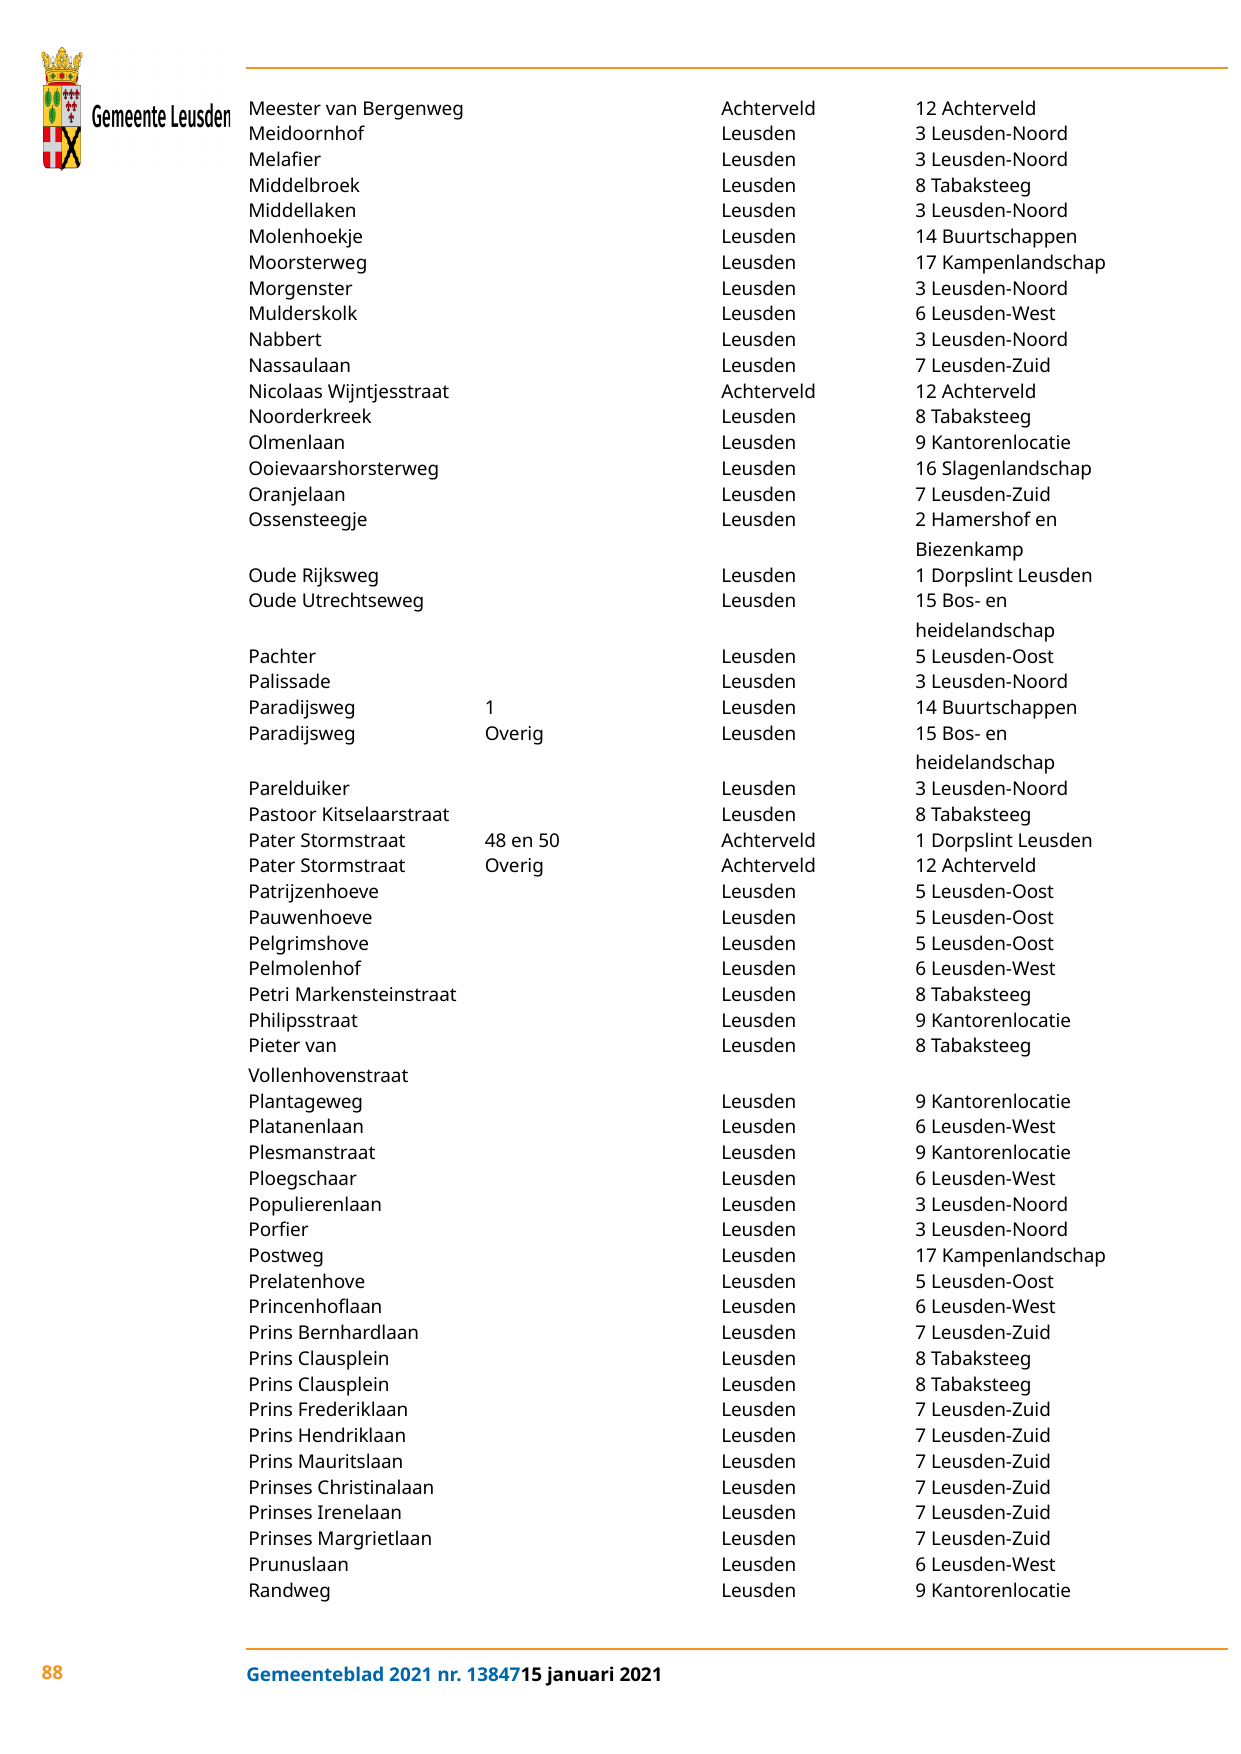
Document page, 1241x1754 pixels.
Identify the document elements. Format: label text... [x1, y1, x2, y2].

table_cell [485, 1242, 721, 1268]
picture [41, 47, 231, 172]
table_cell Leusden [721, 1551, 915, 1577]
table_cell 12 Achterveld [915, 853, 1152, 878]
table_cell Leusden [721, 1165, 915, 1191]
table_cell 5 Leusden-Oost [915, 930, 1152, 955]
table_cell [485, 669, 721, 694]
table_cell Leusden [721, 720, 915, 775]
table_cell 7 Leusden-Zuid [915, 1320, 1152, 1345]
table_cell Leusden [721, 643, 915, 668]
table_cell Paradijsweg [248, 694, 484, 720]
table_cell 8 Tabaksteeg [915, 1371, 1152, 1397]
table_cell 9 Kantorenlocatie [915, 1088, 1152, 1114]
table_cell Morgenster [248, 275, 484, 301]
table_cell Leusden [721, 301, 915, 326]
table_cell Leusden [721, 1448, 915, 1474]
table_cell Prins Bernhardlaan [248, 1320, 484, 1345]
table_cell 15 Bos- en heidelandschap [915, 720, 1152, 775]
table_cell [485, 1294, 721, 1319]
table_cell Leusden [721, 1320, 915, 1345]
table_cell Leusden [721, 506, 915, 562]
table_cell 3 Leusden-Noord [915, 146, 1152, 172]
table_cell Leusden [721, 1033, 915, 1088]
table_cell 3 Leusden-Noord [915, 1217, 1152, 1242]
table_cell 14 Buurtschappen [915, 224, 1152, 249]
table_cell Achterveld [721, 95, 915, 121]
table_cell 3 Leusden-Noord [915, 198, 1152, 223]
table_cell Leusden [721, 1139, 915, 1165]
table_cell Pelmolenhof [248, 955, 484, 981]
table_cell 9 Kantorenlocatie [915, 1577, 1152, 1602]
table_cell Leusden [721, 775, 915, 801]
table_cell Leusden [721, 404, 915, 429]
table_cell [485, 930, 721, 955]
table_cell Ossensteegje [248, 506, 484, 562]
table_cell Pater Stormstraat [248, 853, 484, 878]
table_cell 7 Leusden-Zuid [915, 481, 1152, 506]
table_cell 16 Slagenlandschap [915, 455, 1152, 481]
table_cell 7 Leusden-Zuid [915, 1474, 1152, 1499]
table_cell Prinses Christinalaan [248, 1474, 484, 1499]
table_cell [485, 1423, 721, 1448]
table_cell Prins Clausplein [248, 1371, 484, 1397]
table_cell [485, 326, 721, 352]
table_cell Nicolaas Wijntjesstraat [248, 378, 484, 403]
table_cell [485, 224, 721, 249]
table_cell Leusden [721, 1217, 915, 1242]
table_cell Prins Frederiklaan [248, 1397, 484, 1422]
table_cell Middellaken [248, 198, 484, 223]
table_cell 1 [485, 694, 721, 720]
table_cell 3 Leusden-Noord [915, 775, 1152, 801]
table_cell Leusden [721, 275, 915, 301]
table_cell Leusden [721, 224, 915, 249]
table_cell [485, 1268, 721, 1294]
table_cell [485, 1345, 721, 1371]
table_cell [485, 429, 721, 455]
table_cell 7 Leusden-Zuid [915, 1448, 1152, 1474]
table_cell Pieter van Vollenhovenstraat [248, 1033, 484, 1088]
table_cell Patrijzenhoeve [248, 878, 484, 904]
table_cell Parelduiker [248, 775, 484, 801]
table_cell Overig [485, 853, 721, 878]
table_cell 8 Tabaksteeg [915, 1033, 1152, 1088]
table_cell Achterveld [721, 853, 915, 878]
table_cell [485, 301, 721, 326]
table_cell Leusden [721, 1423, 915, 1448]
table_cell 1 Dorpslint Leusden [915, 562, 1152, 587]
table_cell 6 Leusden-West [915, 1294, 1152, 1319]
table_cell Postweg [248, 1242, 484, 1268]
table_cell Achterveld [721, 827, 915, 852]
table_cell Leusden [721, 981, 915, 1007]
table_cell [485, 1007, 721, 1033]
table_cell Leusden [721, 146, 915, 172]
table_cell [485, 1577, 721, 1602]
table_cell Petri Markensteinstraat [248, 981, 484, 1007]
table_cell Ploegschaar [248, 1165, 484, 1191]
table_cell [485, 1033, 721, 1088]
table_cell 17 Kampenlandschap [915, 249, 1152, 275]
table_cell Leusden [721, 1294, 915, 1319]
table_cell 3 Leusden-Noord [915, 669, 1152, 694]
table_cell [485, 146, 721, 172]
table_cell Leusden [721, 1268, 915, 1294]
table_cell Leusden [721, 562, 915, 587]
table_cell [485, 588, 721, 643]
table_cell 48 en 50 [485, 827, 721, 852]
table_cell [485, 275, 721, 301]
table_cell Leusden [721, 1345, 915, 1371]
table_cell Leusden [721, 669, 915, 694]
table_cell Melafier [248, 146, 484, 172]
table_cell Pastoor Kitselaarstraat [248, 801, 484, 827]
table_cell Plesmanstraat [248, 1139, 484, 1165]
table_cell Prins Clausplein [248, 1345, 484, 1371]
table_cell Leusden [721, 1525, 915, 1551]
table_cell Oude Rijksweg [248, 562, 484, 587]
table_cell Ooievaarshorsterweg [248, 455, 484, 481]
table_cell Leusden [721, 1242, 915, 1268]
table_cell Philipsstraat [248, 1007, 484, 1033]
table_cell Meidoornhof [248, 121, 484, 146]
table_cell Pauwenhoeve [248, 904, 484, 930]
table_cell 7 Leusden-Zuid [915, 352, 1152, 378]
table_cell Leusden [721, 481, 915, 506]
table_cell Achterveld [721, 378, 915, 403]
table_cell Prunuslaan [248, 1551, 484, 1577]
table_cell [485, 878, 721, 904]
table_cell 5 Leusden-Oost [915, 878, 1152, 904]
table_cell Leusden [721, 930, 915, 955]
table_cell [485, 1139, 721, 1165]
table_cell Leusden [721, 1397, 915, 1422]
table_cell Leusden [721, 1088, 915, 1114]
table_cell [485, 1371, 721, 1397]
table_cell Plantageweg [248, 1088, 484, 1114]
table_cell Princenhoflaan [248, 1294, 484, 1319]
table_cell 3 Leusden-Noord [915, 1191, 1152, 1217]
table_cell [485, 172, 721, 198]
table_cell Platanenlaan [248, 1114, 484, 1139]
table_cell Pachter [248, 643, 484, 668]
table_cell Leusden [721, 352, 915, 378]
table_cell 5 Leusden-Oost [915, 904, 1152, 930]
table_cell 8 Tabaksteeg [915, 172, 1152, 198]
table_cell [485, 1217, 721, 1242]
table_cell 12 Achterveld [915, 378, 1152, 403]
table_cell Nassaulaan [248, 352, 484, 378]
table_cell Oude Utrechtseweg [248, 588, 484, 643]
table_cell [485, 955, 721, 981]
table_cell Mulderskolk [248, 301, 484, 326]
table_cell Leusden [721, 1114, 915, 1139]
table_cell [485, 1474, 721, 1499]
table_cell Leusden [721, 1371, 915, 1397]
table_cell 7 Leusden-Zuid [915, 1525, 1152, 1551]
table_cell Leusden [721, 694, 915, 720]
table_cell [485, 1448, 721, 1474]
table_cell Moorsterweg [248, 249, 484, 275]
table_cell Pelgrimshove [248, 930, 484, 955]
table_cell Leusden [721, 172, 915, 198]
table_cell 8 Tabaksteeg [915, 404, 1152, 429]
table_cell 6 Leusden-West [915, 1114, 1152, 1139]
table_cell Prinses Margrietlaan [248, 1525, 484, 1551]
table_cell 9 Kantorenlocatie [915, 1007, 1152, 1033]
table_cell 5 Leusden-Oost [915, 643, 1152, 668]
table_cell [485, 404, 721, 429]
table_cell Oranjelaan [248, 481, 484, 506]
table_cell [485, 506, 721, 562]
table_cell [485, 562, 721, 587]
table_cell [485, 1500, 721, 1525]
table_cell Leusden [721, 878, 915, 904]
table_cell Leusden [721, 801, 915, 827]
table_cell Prins Mauritslaan [248, 1448, 484, 1474]
table_cell 8 Tabaksteeg [915, 981, 1152, 1007]
table_cell [485, 904, 721, 930]
table_cell Leusden [721, 249, 915, 275]
table_cell Leusden [721, 121, 915, 146]
table_cell [485, 481, 721, 506]
table_cell Prins Hendriklaan [248, 1423, 484, 1448]
table_cell Nabbert [248, 326, 484, 352]
table_cell [485, 1088, 721, 1114]
table_cell Populierenlaan [248, 1191, 484, 1217]
table_cell 9 Kantorenlocatie [915, 429, 1152, 455]
table_cell 1 Dorpslint Leusden [915, 827, 1152, 852]
table_cell [485, 801, 721, 827]
table_cell Leusden [721, 588, 915, 643]
table_cell Leusden [721, 198, 915, 223]
table_cell Paradijsweg [248, 720, 484, 775]
table_cell [485, 643, 721, 668]
table_cell [485, 1114, 721, 1139]
table_cell Prelatenhove [248, 1268, 484, 1294]
table_cell 9 Kantorenlocatie [915, 1139, 1152, 1165]
table_cell Prinses Irenelaan [248, 1500, 484, 1525]
table_cell Overig [485, 720, 721, 775]
table_cell 12 Achterveld [915, 95, 1152, 121]
table_cell Palissade [248, 669, 484, 694]
table_cell 7 Leusden-Zuid [915, 1397, 1152, 1422]
table_cell Leusden [721, 904, 915, 930]
table_cell Leusden [721, 1474, 915, 1499]
table_cell [485, 1397, 721, 1422]
table_cell Noorderkreek [248, 404, 484, 429]
table_cell 7 Leusden-Zuid [915, 1423, 1152, 1448]
table_cell Leusden [721, 326, 915, 352]
table_cell 3 Leusden-Noord [915, 121, 1152, 146]
table_cell [485, 981, 721, 1007]
table_cell Leusden [721, 1577, 915, 1602]
table_cell [485, 455, 721, 481]
table_cell 14 Buurtschappen [915, 694, 1152, 720]
table_cell Leusden [721, 1007, 915, 1033]
table_cell 3 Leusden-Noord [915, 326, 1152, 352]
table_cell [485, 95, 721, 121]
table_cell Porfier [248, 1217, 484, 1242]
table_cell 17 Kampenlandschap [915, 1242, 1152, 1268]
table_cell Leusden [721, 955, 915, 981]
table_cell 15 Bos- en heidelandschap [915, 588, 1152, 643]
table_cell Leusden [721, 1191, 915, 1217]
table_cell [485, 1320, 721, 1345]
table_cell [485, 1165, 721, 1191]
table_cell [485, 1551, 721, 1577]
table_cell [485, 121, 721, 146]
table_cell Pater Stormstraat [248, 827, 484, 852]
table_cell 3 Leusden-Noord [915, 275, 1152, 301]
table_cell [485, 775, 721, 801]
table_cell Molenhoekje [248, 224, 484, 249]
table_cell 6 Leusden-West [915, 1551, 1152, 1577]
table_cell Randweg [248, 1577, 484, 1602]
table_cell 5 Leusden-Oost [915, 1268, 1152, 1294]
table_cell [485, 1525, 721, 1551]
table_cell 6 Leusden-West [915, 1165, 1152, 1191]
table_cell [485, 198, 721, 223]
table_cell 7 Leusden-Zuid [915, 1500, 1152, 1525]
table_cell 8 Tabaksteeg [915, 801, 1152, 827]
table_cell Meester van Bergenweg [248, 95, 484, 121]
table_cell Leusden [721, 429, 915, 455]
table_cell 6 Leusden-West [915, 301, 1152, 326]
table_cell [485, 249, 721, 275]
table_cell [485, 352, 721, 378]
table_cell 2 Hamershof en Biezenkamp [915, 506, 1152, 562]
table_cell Olmenlaan [248, 429, 484, 455]
table_cell 6 Leusden-West [915, 955, 1152, 981]
table_cell Leusden [721, 455, 915, 481]
table_cell 8 Tabaksteeg [915, 1345, 1152, 1371]
table_cell Middelbroek [248, 172, 484, 198]
table_cell [485, 378, 721, 403]
table_cell Leusden [721, 1500, 915, 1525]
table_cell [485, 1191, 721, 1217]
